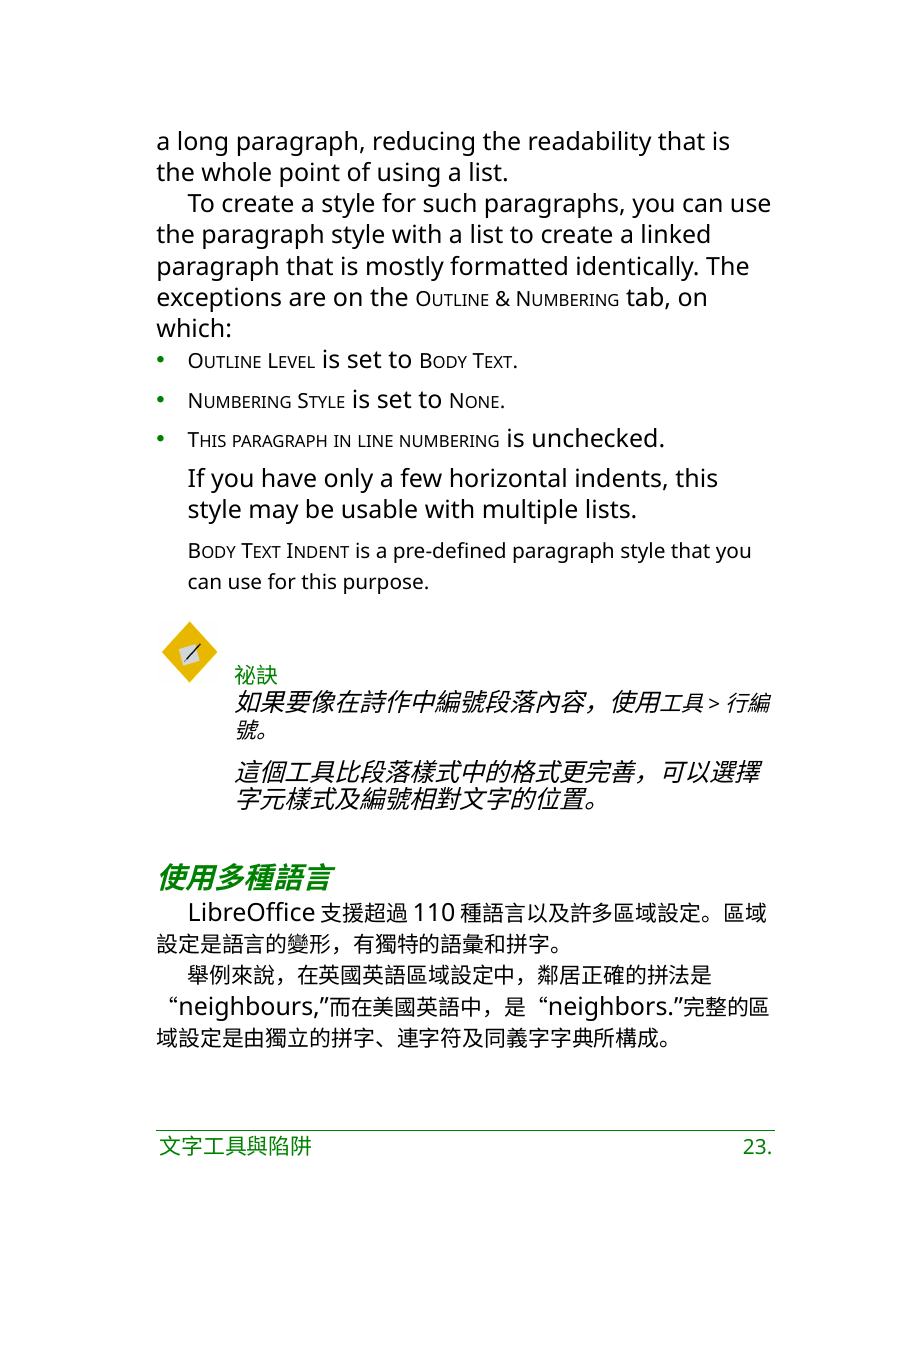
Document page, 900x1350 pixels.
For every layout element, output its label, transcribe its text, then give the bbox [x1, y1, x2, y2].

text 這個工具比段落樣式中的格式更完善，可以選擇字元樣式及編號相對文字的位置。 [234, 759, 775, 813]
text 如果要像在詩作中編號段落內容，使用工具 > 行編號。 [234, 689, 775, 744]
text LibreOffice支援超過110種語言以及許多區域設定。區域設定是語言的變形，有獨特的語彙和拼字。 [156, 896, 775, 959]
subtitle 使用多種語言 [156, 854, 775, 896]
text 舉例來說，在英國英語區域設定中，鄰居正確的拼法是“neighbours,”而在美國英語中，是“neighbors.”完整的區域設定是由獨立的拼字、連字符及同義字字典所構成。 [156, 959, 775, 1053]
list Numbering Style is set to None. [156, 383, 775, 414]
text To create a style for such paragraphs, you can use the paragraph style with a list to create a linked paragraph that is mostly formatted identically. The exceptions are on the Outline & Numbering tab, on which: [156, 187, 775, 344]
list Outline Level is set to Body Text. [156, 344, 775, 375]
text Body Text Indent is a pre-defined paragraph style that you can use for this purpose. [187, 533, 775, 596]
text a long paragraph, reducing the readability that is the whole point of using a list. [156, 125, 775, 187]
text If you have only a few horizontal indents, this style may be usable with multiple lists. [187, 462, 775, 525]
list 祕訣 [156, 620, 775, 689]
picture [157, 620, 220, 684]
list This paragraph in line numbering is unchecked. [156, 423, 775, 454]
